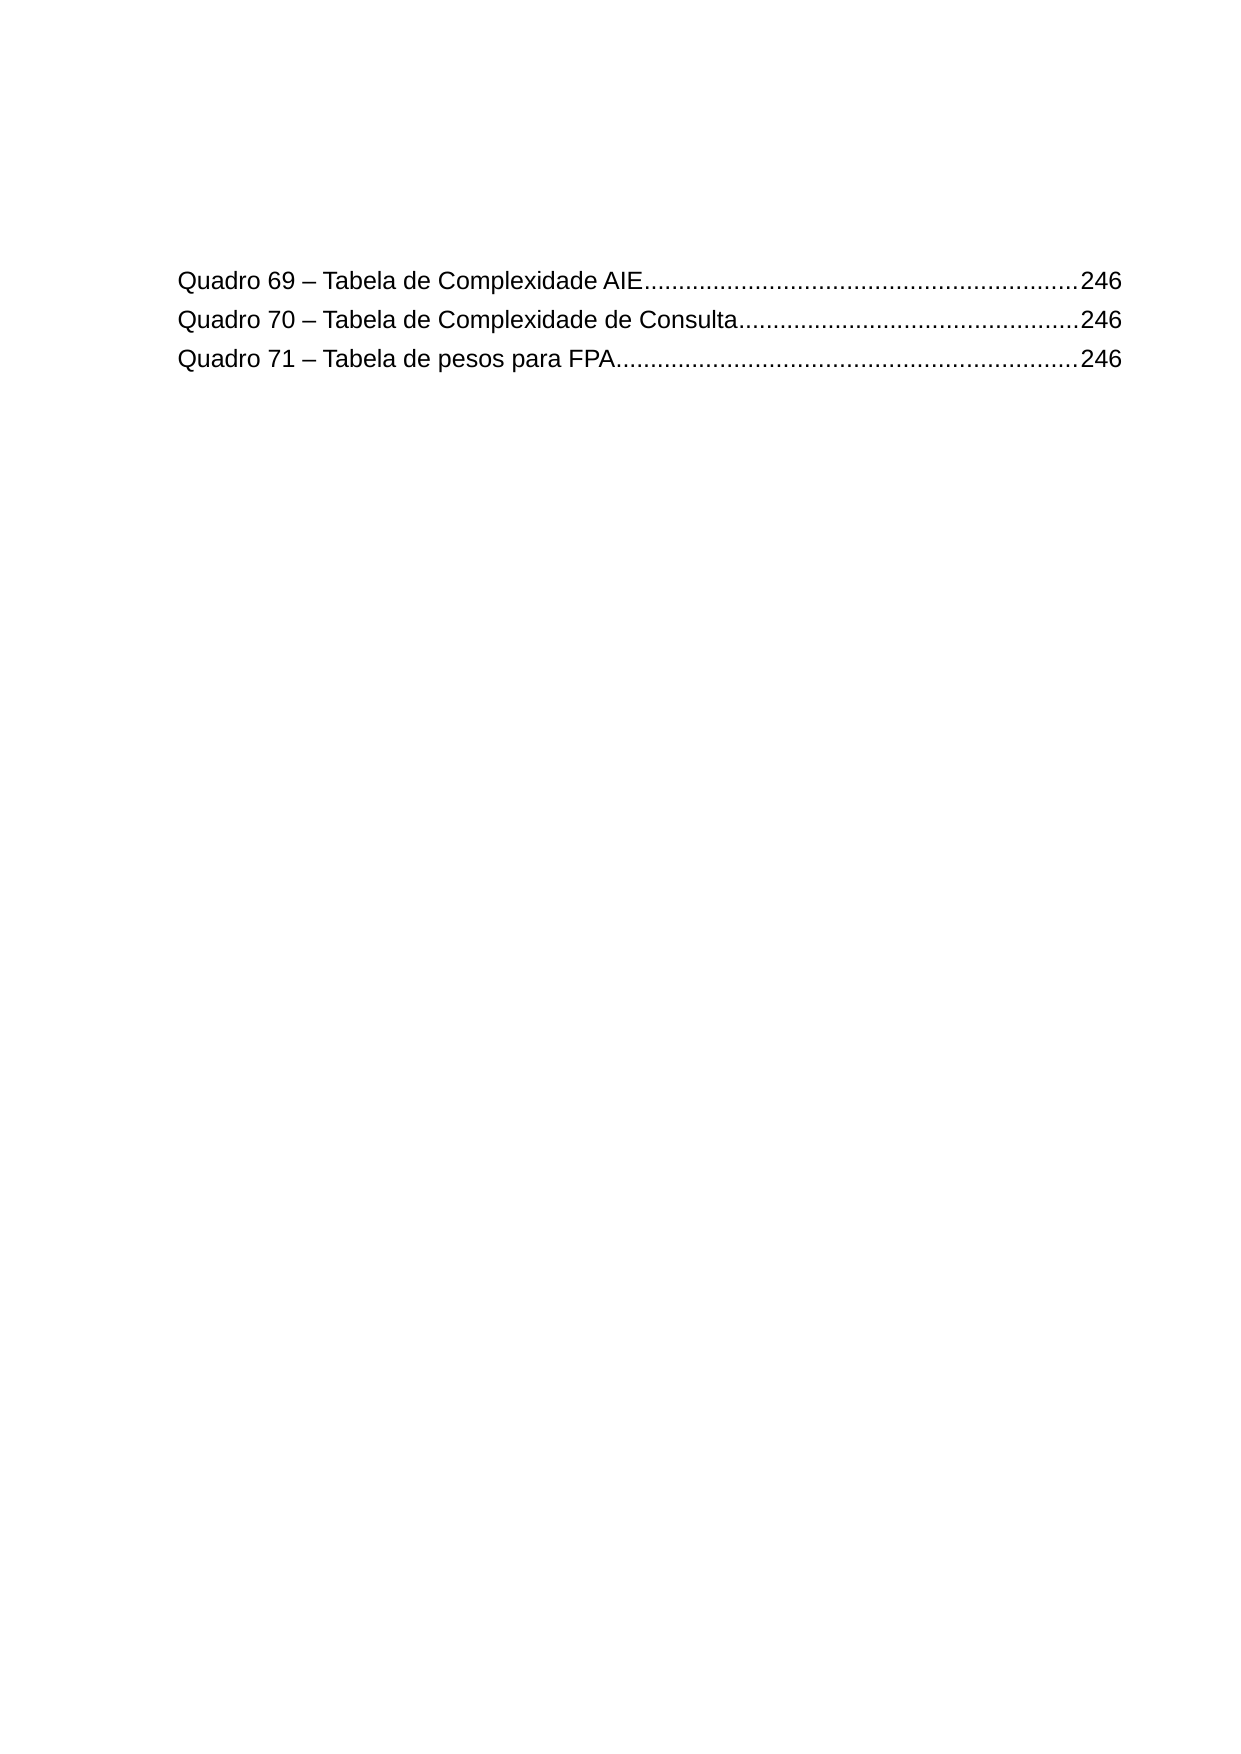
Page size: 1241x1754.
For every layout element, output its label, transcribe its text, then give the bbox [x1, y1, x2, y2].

text Quadro 71 – Tabela de pesos para FPA 246 [177, 344, 1122, 373]
text Quadro 70 – Tabela de Complexidade de Consulta 246 [177, 305, 1122, 334]
text Quadro 69 – Tabela de Complexidade AIE 246 [177, 266, 1122, 294]
